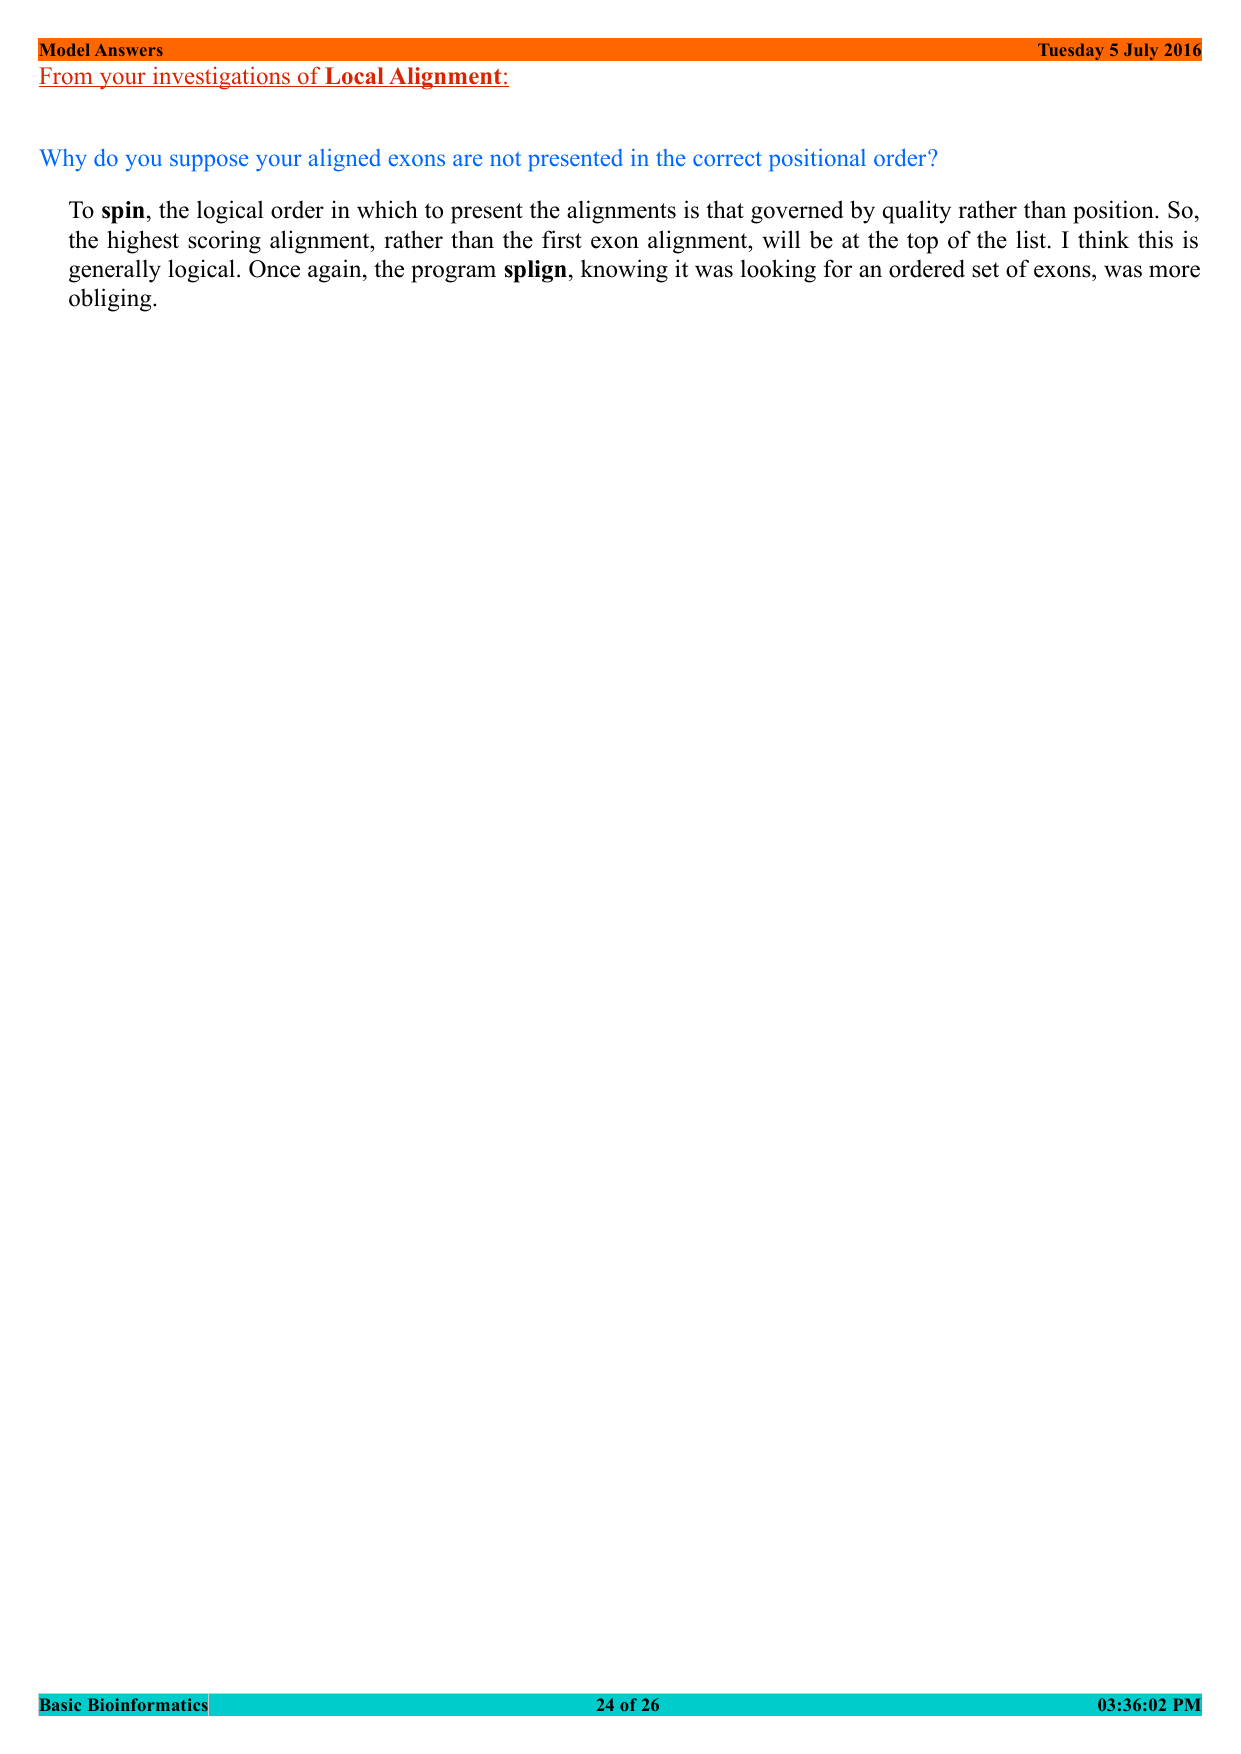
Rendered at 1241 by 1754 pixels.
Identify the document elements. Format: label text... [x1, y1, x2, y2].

text Why do you suppose your aligned exons are not presented in the correct positional order? [38, 143, 1202, 172]
text To spin, the logical order in which to present the alignments is that governed by quality rather than position. So, the highest scoring alignment, rather than the first exon alignment, will be at the top of the list. I think this is generally logical. Once again, the program splign, knowing it was looking for an ordered set of exons, was more obliging. [68, 195, 1202, 312]
text From your investigations of Local Alignment: [38, 61, 1202, 89]
